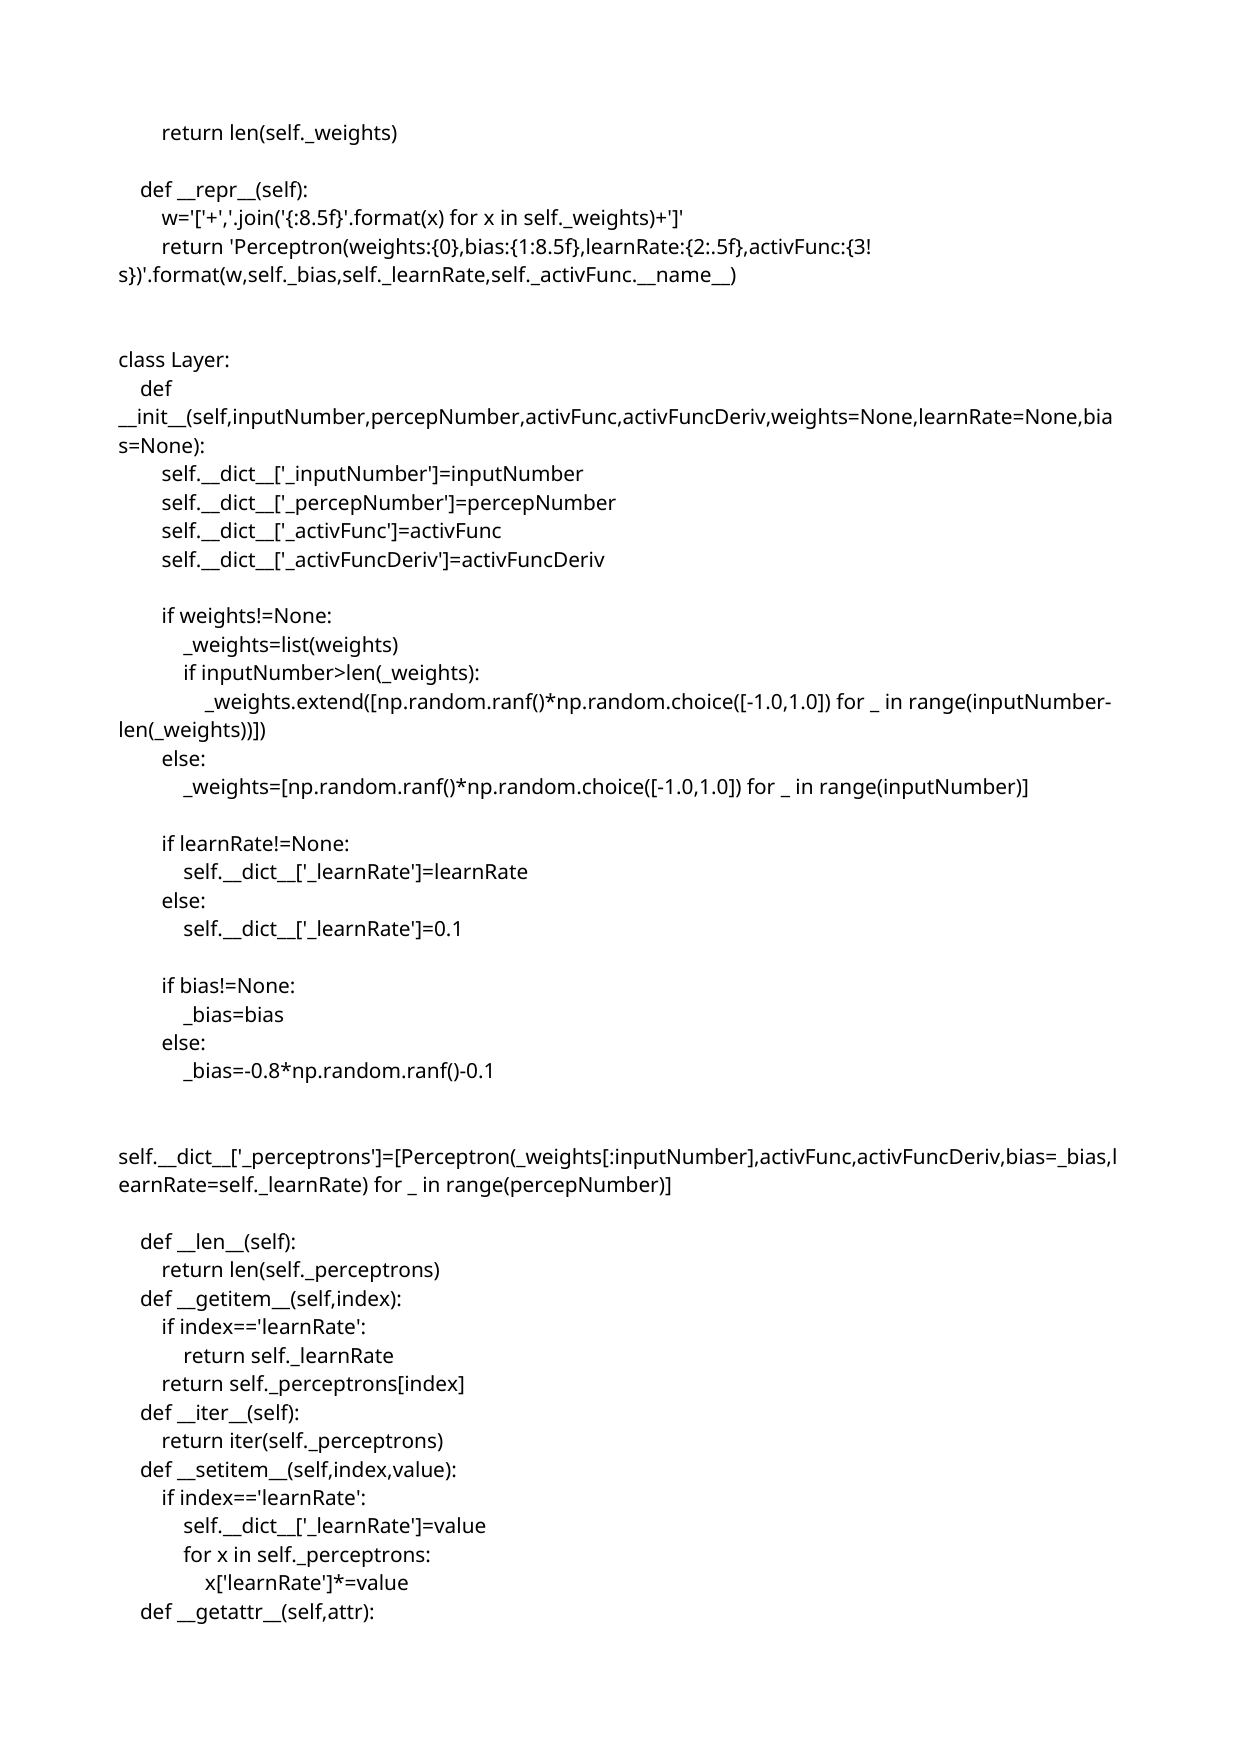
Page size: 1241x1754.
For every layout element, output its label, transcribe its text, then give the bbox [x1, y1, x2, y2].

text def __setitem__(self,index,value): [118, 1455, 1122, 1483]
text def __getattr__(self,attr): [118, 1597, 1122, 1625]
text self.__dict__['_activFuncDeriv']=activFuncDeriv [118, 545, 1122, 573]
text else: [118, 886, 1122, 914]
text return len(self._perceptrons) [118, 1256, 1122, 1284]
text if learnRate!=None: [118, 829, 1122, 857]
text return self._learnRate [118, 1341, 1122, 1369]
text def __len__(self): [118, 1227, 1122, 1256]
text else: [118, 744, 1122, 772]
text if index=='learnRate': [118, 1312, 1122, 1341]
text for x in self._perceptrons: [118, 1540, 1122, 1568]
text def __repr__(self): [118, 175, 1122, 203]
text return len(self._weights) [118, 118, 1122, 147]
text self.__dict__['_activFunc']=activFunc [118, 516, 1122, 545]
text _weights.extend([np.random.ranf()*np.random.choice([-1.0,1.0]) for _ in range(inputNumber-len(_weights))]) [118, 687, 1122, 744]
text self.__dict__['_perceptrons']=[Perceptron(_weights[:inputNumber],activFunc,activFuncDeriv,bias=_bias,learnRate=self._learnRate) for _ in range(percepNumber)] [118, 1113, 1122, 1199]
text if bias!=None: [118, 971, 1122, 1000]
text self.__dict__['_percepNumber']=percepNumber [118, 488, 1122, 516]
text def __getitem__(self,index): [118, 1284, 1122, 1312]
text self.__dict__['_learnRate']=learnRate [118, 857, 1122, 886]
text self.__dict__['_learnRate']=value [118, 1512, 1122, 1540]
text def __iter__(self): [118, 1398, 1122, 1426]
text _bias=bias [118, 1000, 1122, 1028]
text _weights=list(weights) [118, 630, 1122, 658]
text return self._perceptrons[index] [118, 1369, 1122, 1398]
text return 'Perceptron(weights:{0},bias:{1:8.5f},learnRate:{2:.5f},activFunc:{3!s})'.format(w,self._bias,self._learnRate,self._activFunc.__name__) [118, 232, 1122, 289]
text if weights!=None: [118, 602, 1122, 630]
text w='['+','.join('{:8.5f}'.format(x) for x in self._weights)+']' [118, 203, 1122, 232]
text self.__dict__['_inputNumber']=inputNumber [118, 459, 1122, 488]
text if index=='learnRate': [118, 1483, 1122, 1512]
text self.__dict__['_learnRate']=0.1 [118, 914, 1122, 943]
text _bias=-0.8*np.random.ranf()-0.1 [118, 1057, 1122, 1085]
text class Layer: [118, 346, 1122, 374]
text if inputNumber>len(_weights): [118, 658, 1122, 687]
text else: [118, 1028, 1122, 1057]
text _weights=[np.random.ranf()*np.random.choice([-1.0,1.0]) for _ in range(inputNumber)] [118, 772, 1122, 801]
text def __init__(self,inputNumber,percepNumber,activFunc,activFuncDeriv,weights=None,learnRate=None,bias=None): [118, 374, 1122, 459]
text x['learnRate']*=value [118, 1568, 1122, 1597]
text return iter(self._perceptrons) [118, 1426, 1122, 1455]
